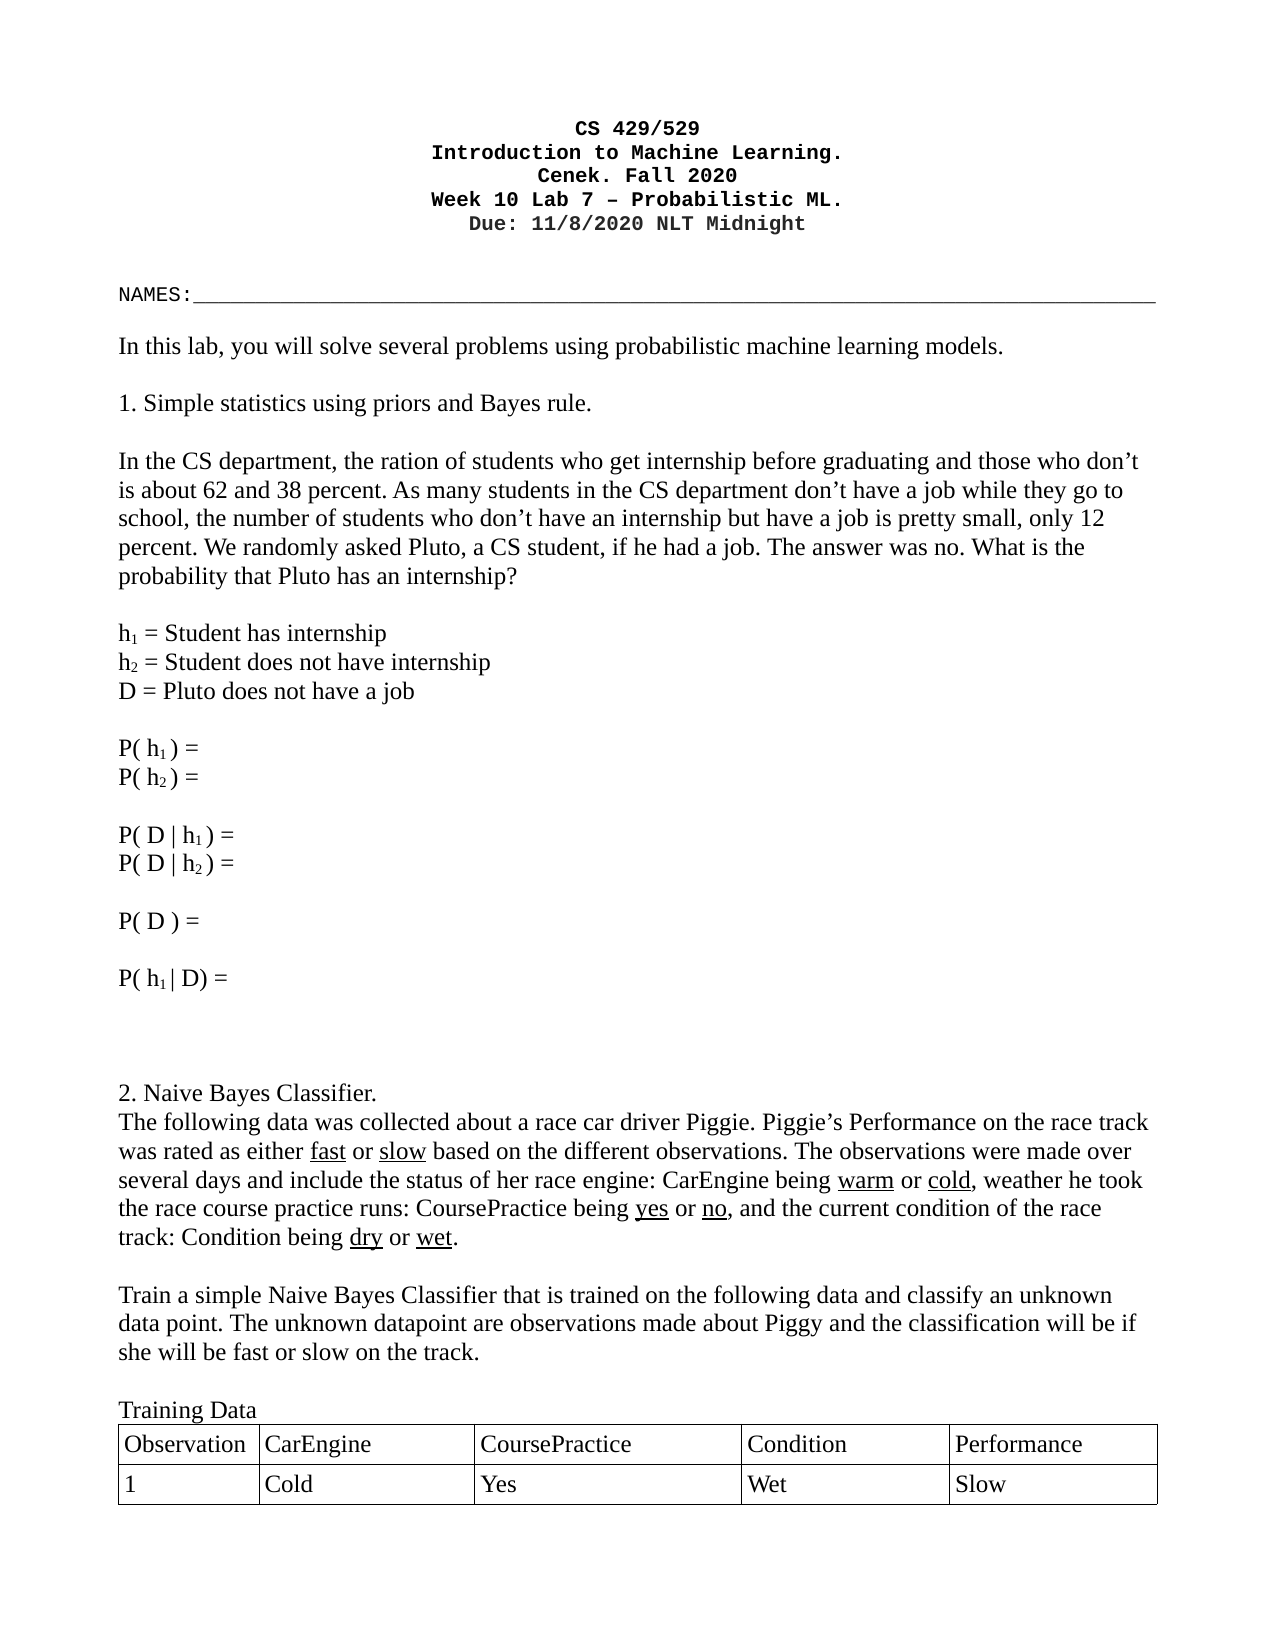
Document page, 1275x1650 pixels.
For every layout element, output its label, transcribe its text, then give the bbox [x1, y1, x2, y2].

text Introduction to Machine Learning. [118, 142, 1157, 165]
text P( D | h2 ) = [118, 848, 1157, 877]
table_cell 1 [119, 1465, 259, 1504]
text Training Data [118, 1395, 1157, 1423]
table_cell Cold [260, 1465, 474, 1504]
table_header CoursePractice [475, 1425, 741, 1464]
text P( D | h1 ) = [118, 820, 1157, 848]
table_header Condition [742, 1425, 949, 1464]
text Cenek. Fall 2020 [118, 165, 1157, 189]
text NAMES:_____________________________________________________________________________ [118, 284, 1157, 307]
text The following data was collected about a race car driver Piggie. Piggie’s Performance on the race track was rated as either fast or slow based on the different observations. The observations were made over several days and include the status of her race engine: CarEngine being warm or cold, weather he took the race course practice runs: CoursePractice being yes or no, and the current condition of the race track: Condition being dry or wet. [118, 1107, 1157, 1251]
text In this lab, you will solve several problems using probabilistic machine learning models. [118, 331, 1157, 360]
text P( h1 ) = [118, 733, 1157, 762]
text h2 = Student does not have internship [118, 647, 1157, 676]
text Due: 11/8/2020 NLT Midnight [118, 213, 1157, 236]
table_cell Yes [475, 1465, 741, 1504]
text P( D ) = [118, 906, 1157, 935]
text In the CS department, the ration of students who get internship before graduating and those who don’t is about 62 and 38 percent. As many students in the CS department don’t have a job while they go to school, the number of students who don’t have an internship but have a job is pretty small, only 12 percent. We randomly asked Pluto, a CS student, if he had a job. The answer was no. What is the probability that Pluto has an internship? [118, 446, 1157, 590]
text D = Pluto does not have a job [118, 676, 1157, 705]
table_cell Wet [742, 1465, 949, 1504]
text CS 429/529 [118, 118, 1157, 142]
table_header Observation [119, 1425, 259, 1464]
text 1. Simple statistics using priors and Bayes rule. [118, 388, 1157, 417]
table_cell Slow [950, 1465, 1157, 1504]
table_header Performance [950, 1425, 1157, 1464]
text Week 10 Lab 7 – Probabilistic ML. [118, 189, 1157, 213]
text P( h1 | D) = [118, 963, 1157, 992]
text 2. Naive Bayes Classifier. [118, 1078, 1157, 1107]
text Train a simple Naive Bayes Classifier that is trained on the following data and classify an unknown data point. The unknown datapoint are observations made about Piggy and the classification will be if she will be fast or slow on the track. [118, 1280, 1157, 1366]
table_header CarEngine [260, 1425, 474, 1464]
text h1 = Student has internship [118, 618, 1157, 647]
text P( h2 ) = [118, 762, 1157, 791]
